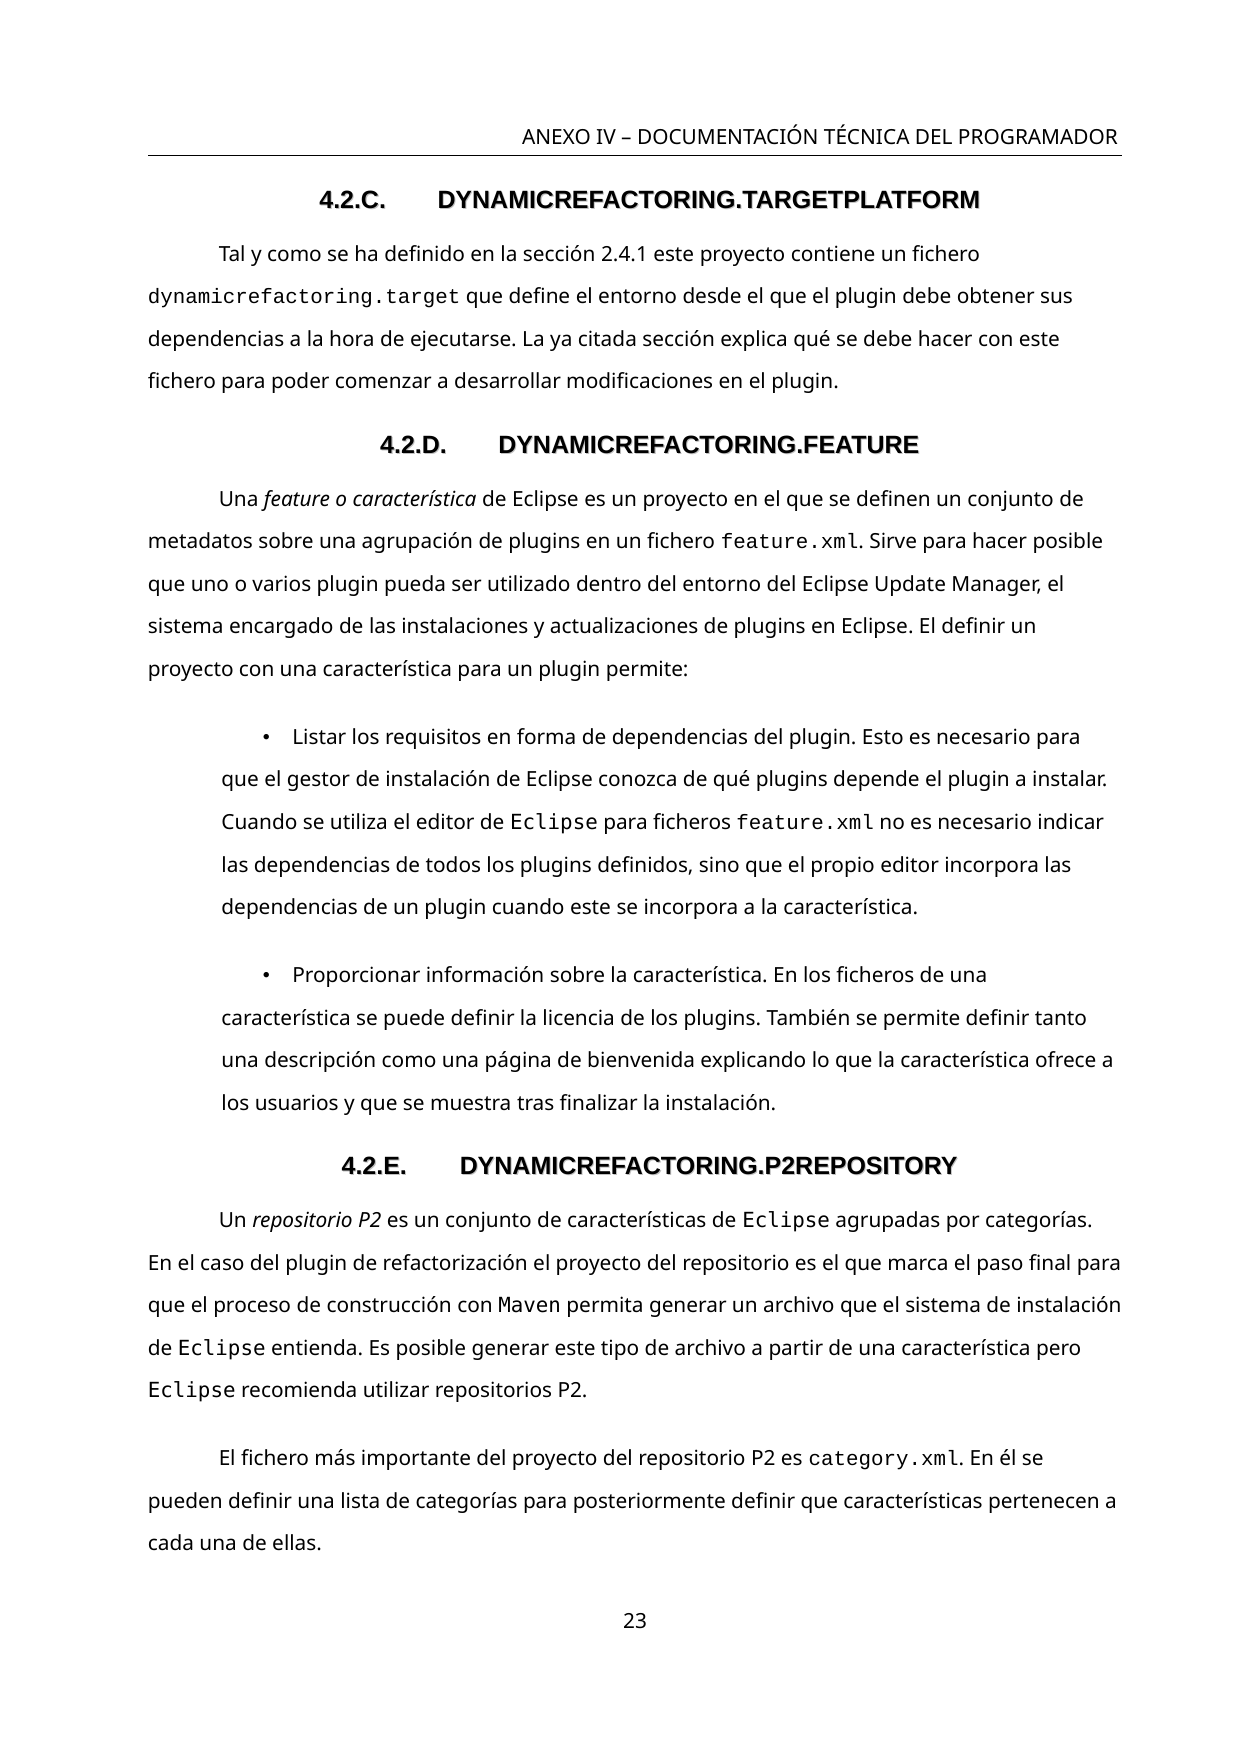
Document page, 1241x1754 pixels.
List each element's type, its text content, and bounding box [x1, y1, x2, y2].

text Un repositorio P2 es un conjunto de características de Eclipse agrupadas por categorías. En el caso del plugin de refactorización el proyecto del repositorio es el que marca el paso final para que el proceso de construcción con Maven permita generar un archivo que el sistema de instalación de Eclipse entienda. Es posible generar este tipo de archivo a partir de una característica pero Eclipse recomienda utilizar repositorios P2. [148, 1205, 1122, 1404]
subtitle dynamicrefactoring.feature [177, 430, 1122, 459]
text Tal y como se ha definido en la sección 2.4.1 este proyecto contiene un fichero dynamicrefactoring.target que define el entorno desde el que el plugin debe obtener sus dependencias a la hora de ejecutarse. La ya citada sección explica qué se debe hacer con este fichero para poder comenzar a desarrollar modificaciones en el plugin. [148, 239, 1122, 395]
text El fichero más importante del proyecto del repositorio P2 es category.xml. En él se pueden definir una lista de categorías para posteriormente definir que características pertenecen a cada una de ellas. [148, 1443, 1122, 1557]
list Listar los requisitos en forma de dependencias del plugin. Esto es necesario para que el gestor de instalación de Eclipse conozca de qué plugins depende el plugin a instalar. Cuando se utiliza el editor de Eclipse para ficheros feature.xml no es necesario indicar las dependencias de todos los plugins definidos, sino que el propio editor incorpora las dependencias de un plugin cuando este se incorpora a la característica. [192, 722, 1122, 921]
text Una feature o característica de Eclipse es un proyecto en el que se definen un conjunto de metadatos sobre una agrupación de plugins en un fichero feature.xml. Sirve para hacer posible que uno o varios plugin pueda ser utilizado dentro del entorno del Eclipse Update Manager, el sistema encargado de las instalaciones y actualizaciones de plugins en Eclipse. El definir un proyecto con una característica para un plugin permite: [148, 484, 1122, 683]
subtitle dynamicrefactoring.targetplatform [177, 185, 1122, 214]
subtitle dynamicrefactoring.p2repository [177, 1151, 1122, 1180]
list Proporcionar información sobre la característica. En los ficheros de una característica se puede definir la licencia de los plugins. También se permite definir tanto una descripción como una página de bienvenida explicando lo que la característica ofrece a los usuarios y que se muestra tras finalizar la instalación. [192, 960, 1122, 1116]
